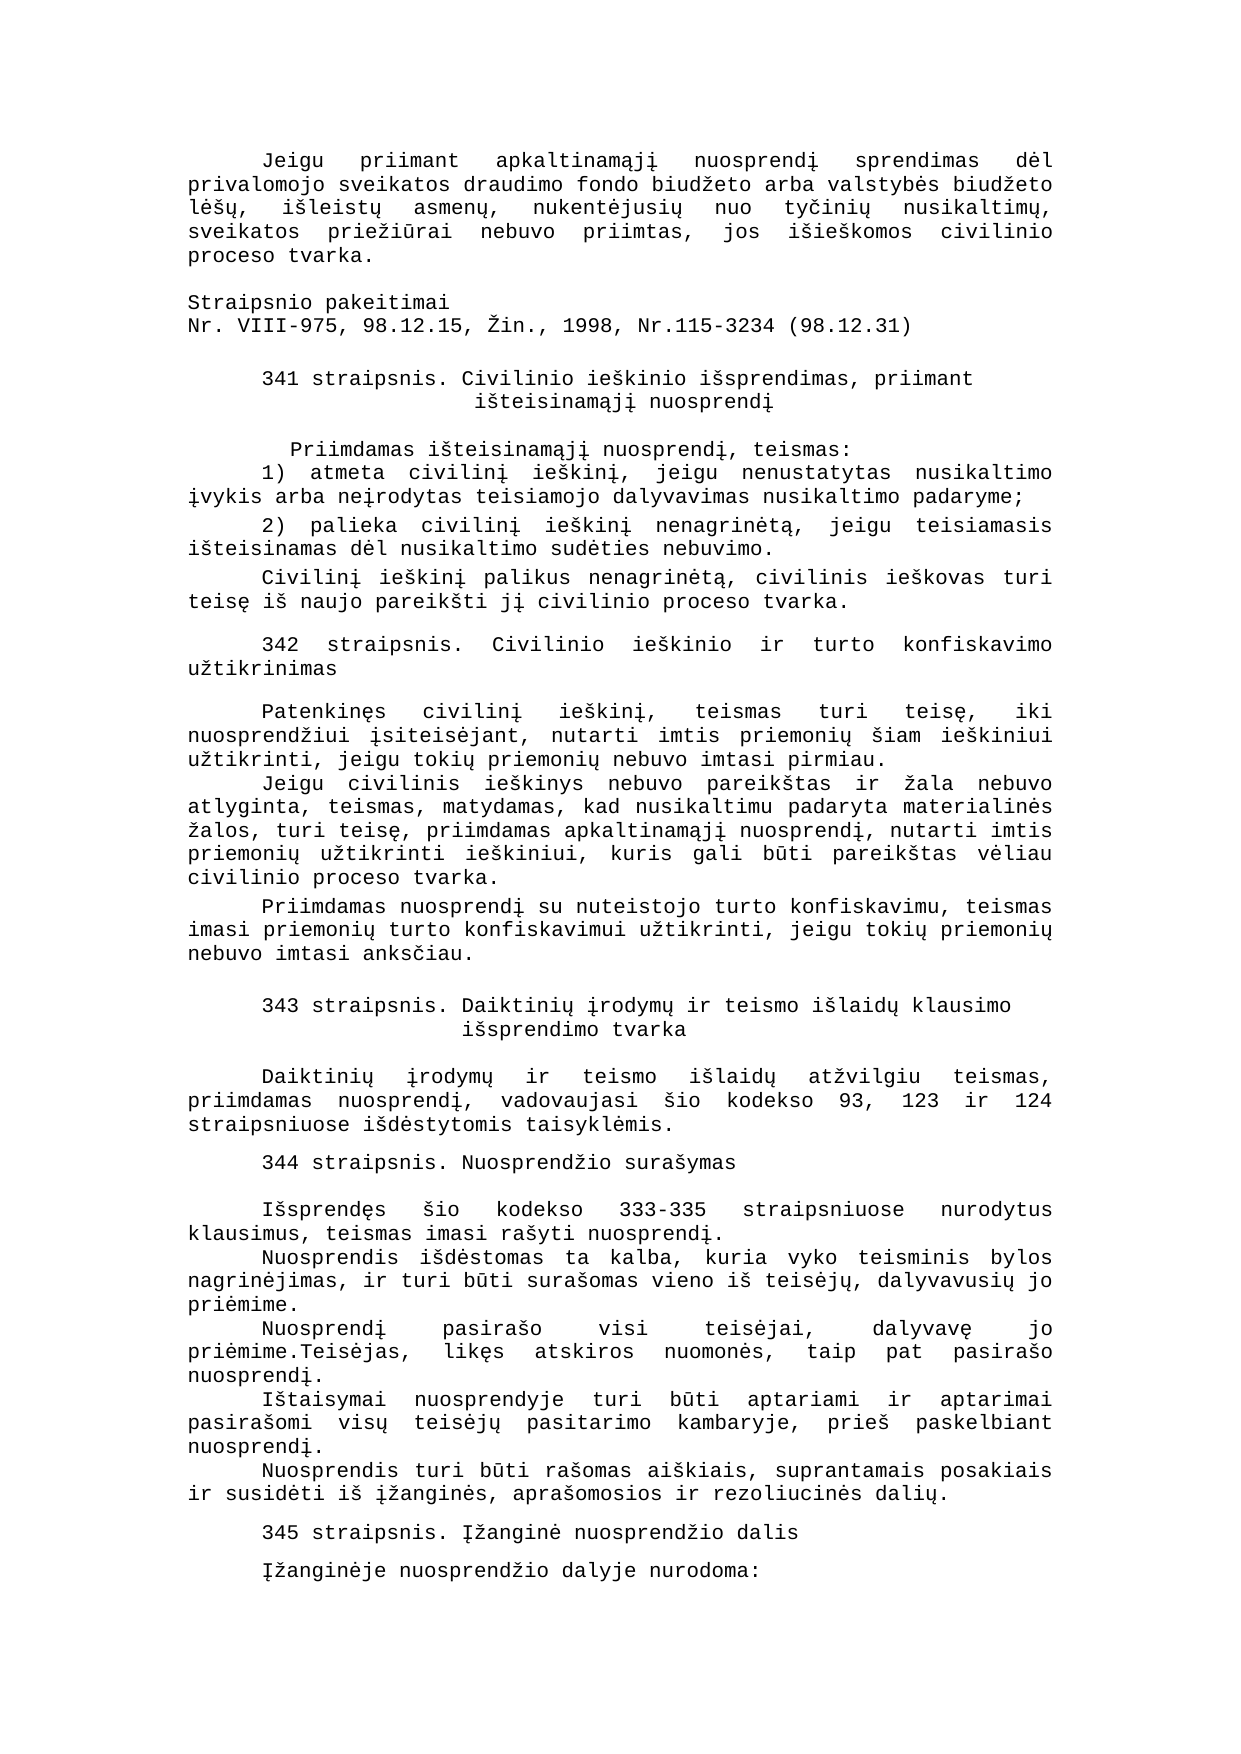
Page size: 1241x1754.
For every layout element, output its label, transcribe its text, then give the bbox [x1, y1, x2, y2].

text Nuosprendį pasirašo visi teisėjai, dalyvavę jo priėmime.Teisėjas, likęs atskiros nuomonės, taip pat pasirašo nuosprendį. [187, 1318, 1053, 1389]
text Priimdamas nuosprendį su nuteistojo turto konfiskavimu, teismas imasi priemonių turto konfiskavimui užtikrinti, jeigu tokių priemonių nebuvo imtasi anksčiau. [187, 896, 1053, 967]
text išteisinamąjį nuosprendį [187, 391, 1053, 415]
text 1) atmeta civilinį ieškinį, jeigu nenustatytas nusikaltimo įvykis arba neįrodytas teisiamojo dalyvavimas nusikaltimo padaryme; [187, 462, 1053, 510]
text 2) palieka civilinį ieškinį nenagrinėtą, jeigu teisiamasis išteisinamas dėl nusikaltimo sudėties nebuvimo. [187, 515, 1053, 562]
text Ištaisymai nuosprendyje turi būti aptariami ir aptarimai pasirašomi visų teisėjų pasitarimo kambaryje, prieš paskelbiant nuosprendį. [187, 1389, 1053, 1459]
text Išsprendęs šio kodekso 333-335 straipsniuose nurodytus klausimus, teismas imasi rašyti nuosprendį. [187, 1199, 1053, 1247]
text 345 straipsnis. Įžanginė nuosprendžio dalis [187, 1522, 1053, 1546]
text išsprendimo tvarka [187, 1019, 1053, 1043]
text Daiktinių įrodymų ir teismo išlaidų atžvilgiu teismas, priimdamas nuosprendį, vadovaujasi šio kodekso 93, 123 ir 124 straipsniuose išdėstytomis taisyklėmis. [187, 1066, 1053, 1137]
text Jeigu civilinis ieškinys nebuvo pareikštas ir žala nebuvo atlyginta, teismas, matydamas, kad nusikaltimu padaryta materialinės žalos, turi teisę, priimdamas apkaltinamąjį nuosprendį, nutarti imtis priemonių užtikrinti ieškiniui, kuris gali būti pareikštas vėliau civilinio proceso tvarka. [187, 772, 1053, 891]
text Įžanginėje nuosprendžio dalyje nurodoma: [187, 1561, 1053, 1584]
text Nuosprendis turi būti rašomas aiškiais, suprantamais posakiais ir susidėti iš įžanginės, aprašomosios ir rezoliucinės dalių. [187, 1459, 1053, 1507]
text 344 straipsnis. Nuosprendžio surašymas [187, 1152, 1053, 1176]
text 341 straipsnis. Civilinio ieškinio išsprendimas, priimant [187, 368, 1053, 391]
text Straipsnio pakeitimai [187, 292, 1053, 316]
text 343 straipsnis. Daiktinių įrodymų ir teismo išlaidų klausimo [187, 995, 1053, 1019]
text Nuosprendis išdėstomas ta kalba, kuria vyko teisminis bylos nagrinėjimas, ir turi būti surašomas vieno iš teisėjų, dalyvavusių jo priėmime. [187, 1247, 1053, 1318]
text Patenkinęs civilinį ieškinį, teismas turi teisę, iki nuosprendžiui įsiteisėjant, nutarti imtis priemonių šiam ieškiniui užtikrinti, jeigu tokių priemonių nebuvo imtasi pirmiau. [187, 702, 1053, 772]
text Nr. VIII-975, 98.12.15, Žin., 1998, Nr.115-3234 (98.12.31) [187, 316, 1053, 339]
text Priimdamas išteisinamąjį nuosprendį, teismas: [216, 439, 1053, 462]
text 342 straipsnis. Civilinio ieškinio ir turto konfiskavimo užtikrinimas [187, 634, 1053, 682]
text Jeigu priimant apkaltinamąjį nuosprendį sprendimas dėl privalomojo sveikatos draudimo fondo biudžeto arba valstybės biudžeto lėšų, išleistų asmenų, nukentėjusių nuo tyčinių nusikaltimų, sveikatos priežiūrai nebuvo priimtas, jos išieškomos civilinio proceso tvarka. [187, 150, 1053, 268]
text Civilinį ieškinį palikus nenagrinėtą, civilinis ieškovas turi teisę iš naujo pareikšti jį civilinio proceso tvarka. [187, 567, 1053, 614]
